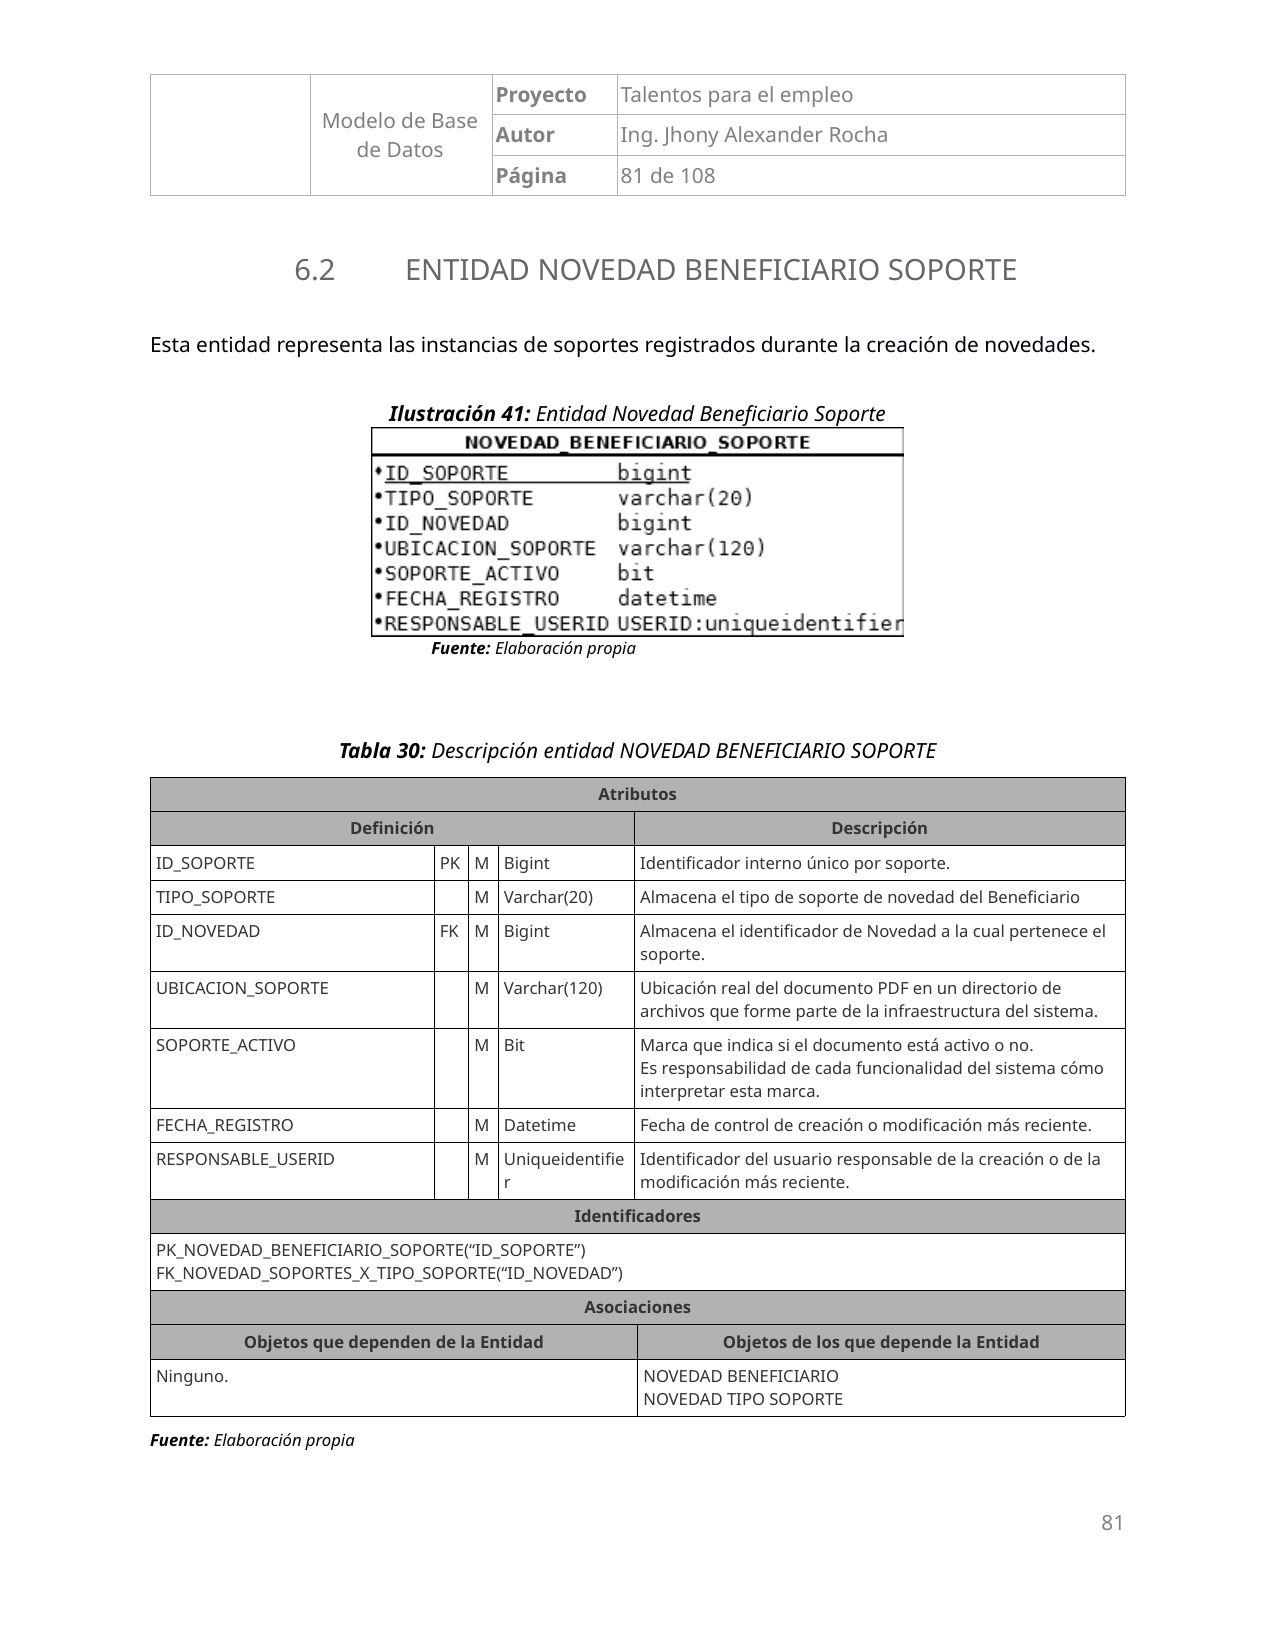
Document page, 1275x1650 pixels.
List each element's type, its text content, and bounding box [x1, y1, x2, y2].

table_cell Ubicación real del documento PDF en un directorio de archivos que forme parte de la infraestructura del sistema. [635, 972, 1125, 1028]
table_cell Identificador interno único por soporte. [635, 846, 1125, 880]
table_cell PK_NOVEDAD_BENEFICIARIO_SOPORTE(“ID_SOPORTE”) FK_NOVEDAD_SOPORTES_X_TIPO_SOPORTE(“ID_NOVEDAD”) [151, 1234, 1125, 1290]
table_cell FECHA_REGISTRO [151, 1109, 434, 1142]
table_cell Identificadores [151, 1200, 1125, 1233]
table_cell RESPONSABLE_USERID [151, 1143, 434, 1199]
table_cell [435, 972, 468, 1028]
text Fuente: Elaboración propia [150, 1428, 1125, 1451]
table_cell Fecha de control de creación o modificación más reciente. [635, 1109, 1125, 1142]
table_cell Asociaciones [151, 1291, 1125, 1324]
table_cell Bigint [499, 846, 634, 880]
text Esta entidad representa las instancias de soportes registrados durante la creación de novedades. [150, 330, 1125, 358]
text Tabla 30: Descripción entidad NOVEDAD BENEFICIARIO SOPORTE [150, 736, 1125, 764]
table_header Atributos [151, 778, 1125, 811]
subtitle Entidad novedad beneficiario soporte [179, 249, 1125, 289]
table_cell ID_SOPORTE [151, 846, 434, 880]
table_cell Almacena el identificador de Novedad a la cual pertenece el soporte. [635, 915, 1125, 971]
table_cell Varchar(120) [499, 972, 634, 1028]
table_cell PK [435, 846, 468, 880]
table_cell [435, 881, 468, 914]
picture [371, 427, 904, 637]
table_cell Datetime [499, 1109, 634, 1142]
table_cell SOPORTE_ACTIVO [151, 1029, 434, 1108]
table_cell UBICACION_SOPORTE [151, 972, 434, 1028]
table_cell Objetos de los que depende la Entidad [638, 1325, 1125, 1359]
table_cell Objetos que dependen de la Entidad [151, 1325, 637, 1359]
table_cell M [469, 1143, 498, 1199]
table_cell Ninguno. [151, 1360, 637, 1416]
table_cell M [469, 1109, 498, 1142]
table_cell Varchar(20) [499, 881, 634, 914]
table_cell Definición [151, 812, 634, 845]
table_cell Marca que indica si el documento está activo o no. Es responsabilidad de cada funcionalidad del sistema cómo interpretar esta marca. [635, 1029, 1125, 1108]
table_cell Bigint [499, 915, 634, 971]
table_cell Bit [499, 1029, 634, 1108]
table_cell M [469, 915, 498, 971]
table_cell M [469, 1029, 498, 1108]
text Ilustración 41: Entidad Novedad Beneficiario Soporte [363, 399, 912, 427]
table_cell [435, 1143, 468, 1199]
table_cell FK [435, 915, 468, 971]
table_cell Almacena el tipo de soporte de novedad del Beneficiario [635, 881, 1125, 914]
table_cell [435, 1109, 468, 1142]
text Fuente: Elaboración propia [431, 637, 844, 659]
table_cell M [469, 846, 498, 880]
table_cell ID_NOVEDAD [151, 915, 434, 971]
table_cell M [469, 881, 498, 914]
table_cell Identificador del usuario responsable de la creación o de la modificación más reciente. [635, 1143, 1125, 1199]
table_cell Descripción [635, 812, 1125, 845]
table_cell NOVEDAD BENEFICIARIO NOVEDAD TIPO SOPORTE [638, 1360, 1125, 1416]
table_cell M [469, 972, 498, 1028]
table_cell [435, 1029, 468, 1108]
table_cell Uniqueidentifier [499, 1143, 634, 1199]
table_cell TIPO_SOPORTE [151, 881, 434, 914]
